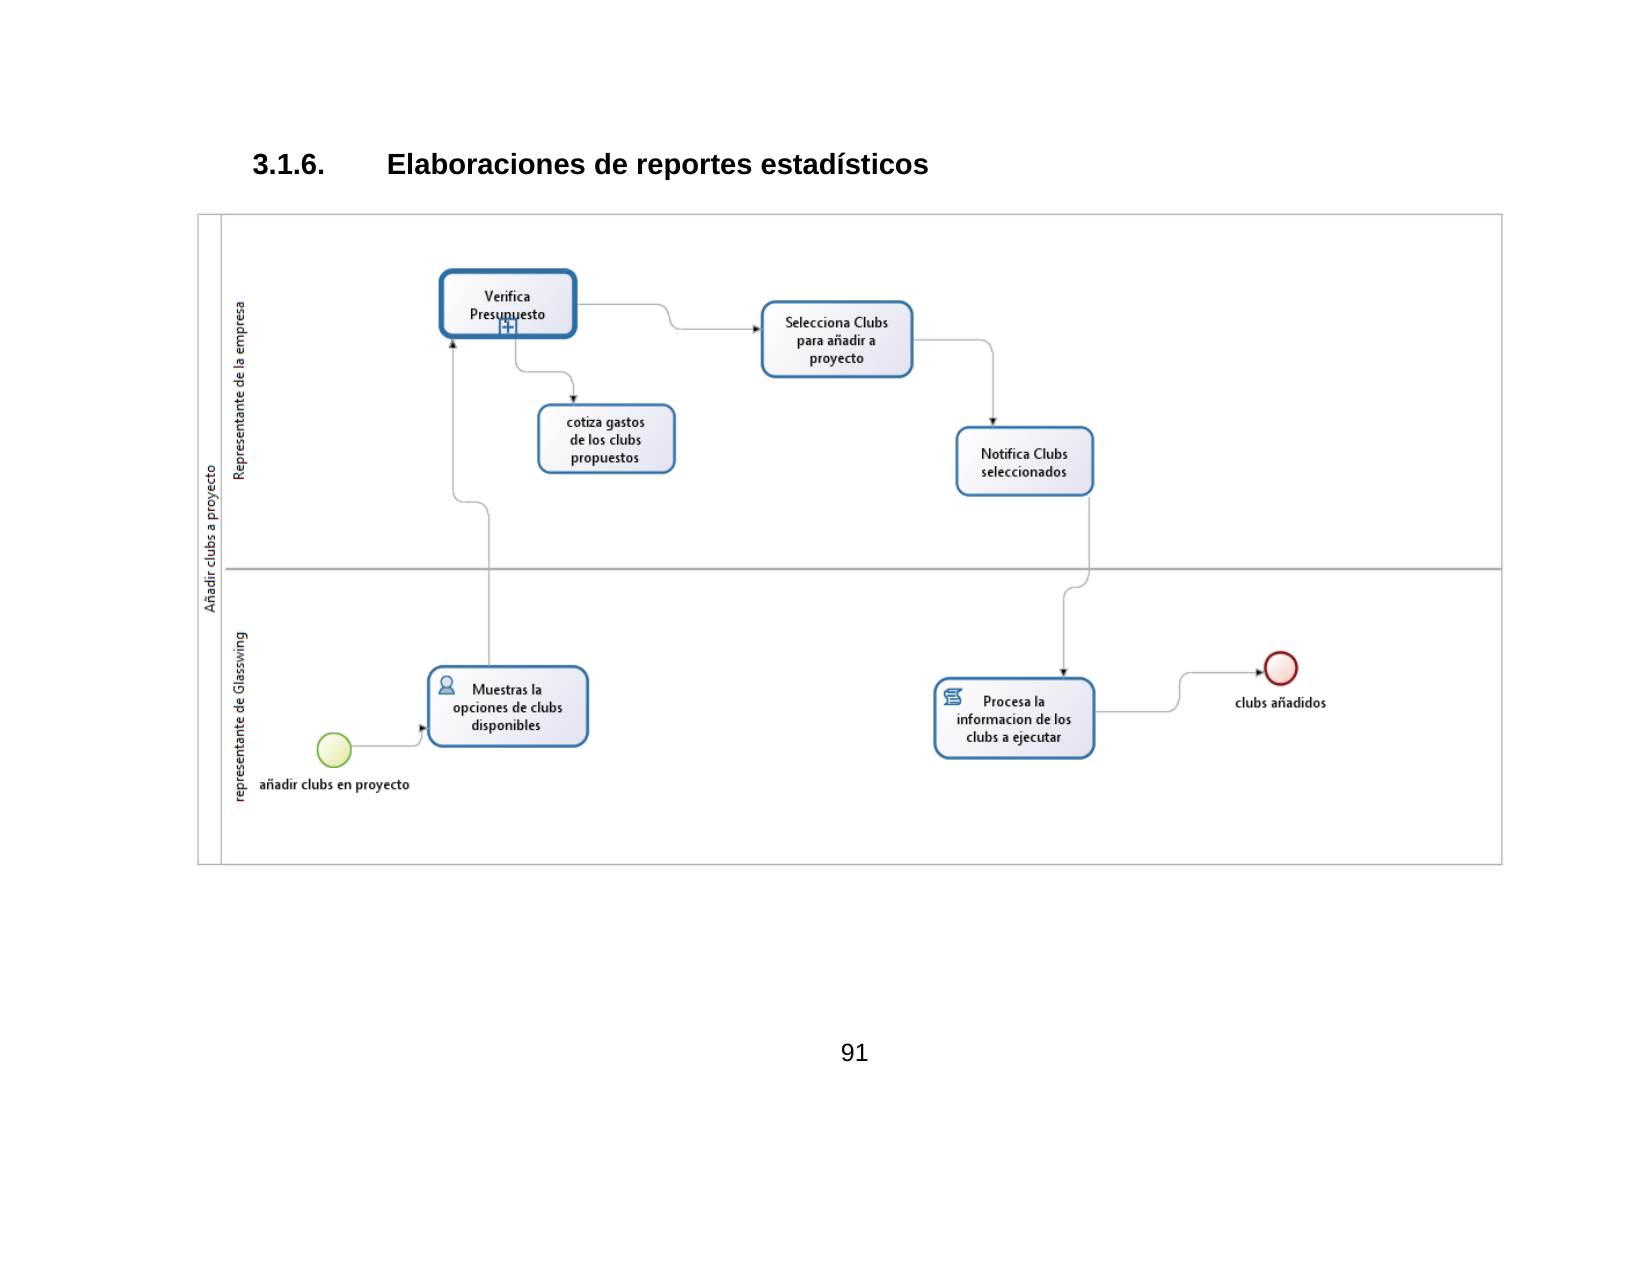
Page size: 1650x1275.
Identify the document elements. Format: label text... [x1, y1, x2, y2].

subtitle Elaboraciones de reportes estadísticos [252, 148, 1532, 180]
picture [186, 202, 1514, 877]
